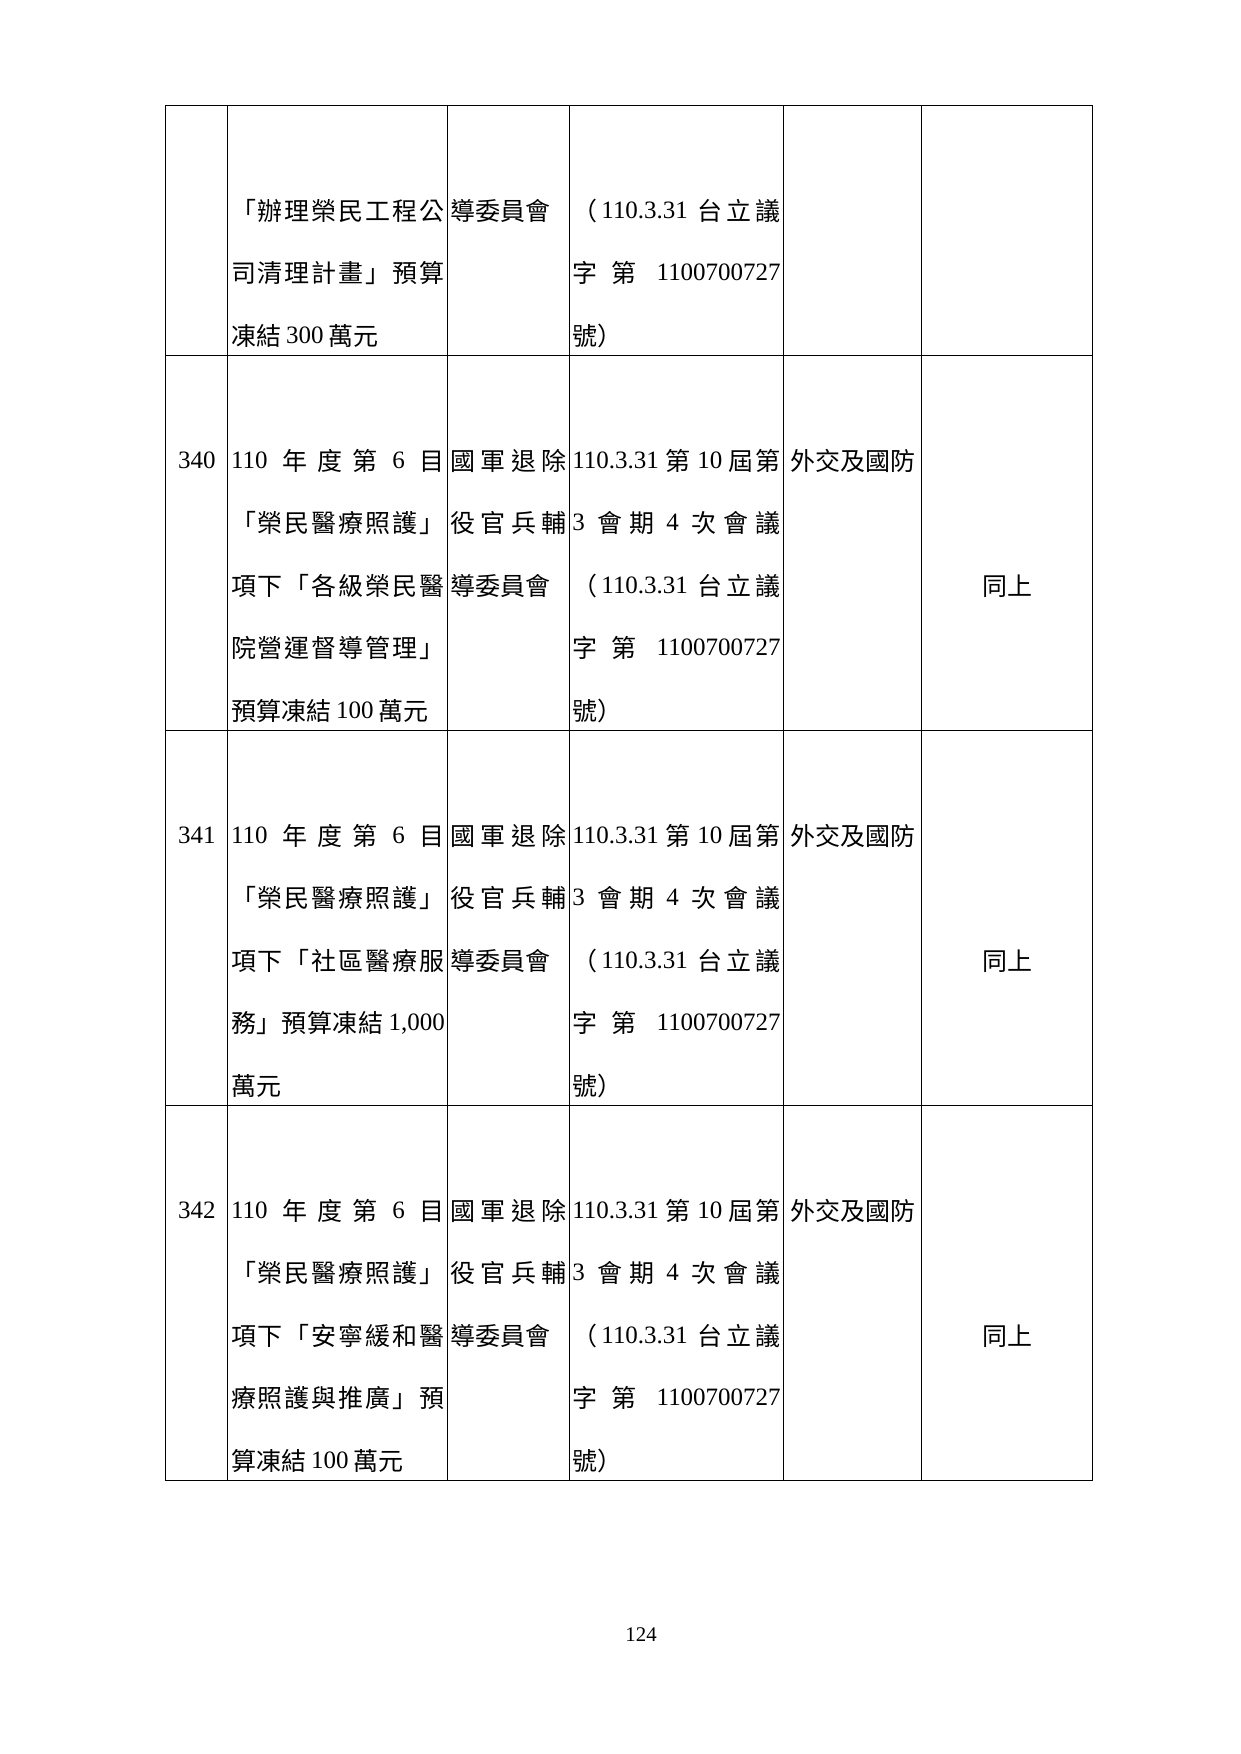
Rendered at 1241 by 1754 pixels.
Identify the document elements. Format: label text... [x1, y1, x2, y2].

table_cell 國軍退除役官兵輔導委員會 [448, 731, 569, 1105]
table_cell 110年度第6目「榮民醫療照護」項下「社區醫療服務」預算凍結1,000萬元 [228, 731, 447, 1105]
table_cell 國軍退除役官兵輔導委員會 [448, 356, 569, 730]
table_cell 110.3.31第10屆第3會期4次會議（110.3.31台立議字第1100700727號） [570, 731, 783, 1105]
table_cell [166, 356, 227, 730]
table_cell 外交及國防 [784, 731, 921, 1105]
table_cell 110.3.31第10屆第3會期4次會議（110.3.31台立議字第1100700727號） [570, 356, 783, 730]
table_cell 「辦理榮民工程公司清理計畫」預算凍結300萬元 [228, 106, 447, 355]
table_cell 外交及國防 [784, 1106, 921, 1480]
table_cell [922, 106, 1092, 355]
table_cell 110年度第6目「榮民醫療照護」項下「各級榮民醫院營運督導管理」預算凍結100萬元 [228, 356, 447, 730]
table_cell （110.3.31台立議字第1100700727號） [570, 106, 783, 355]
table_cell 同上 [922, 356, 1092, 730]
table_cell [166, 731, 227, 1105]
table_cell 同上 [922, 1106, 1092, 1480]
table_cell 導委員會 [448, 106, 569, 355]
table_cell [166, 106, 227, 355]
table_cell [166, 1106, 227, 1480]
table_cell [784, 106, 921, 355]
table_cell 國軍退除役官兵輔導委員會 [448, 1106, 569, 1480]
table_cell 110年度第6目「榮民醫療照護」項下「安寧緩和醫療照護與推廣」預算凍結100萬元 [228, 1106, 447, 1480]
table_cell 110.3.31第10屆第3會期4次會議（110.3.31台立議字第1100700727號） [570, 1106, 783, 1480]
table_cell 同上 [922, 731, 1092, 1105]
table_cell 外交及國防 [784, 356, 921, 730]
